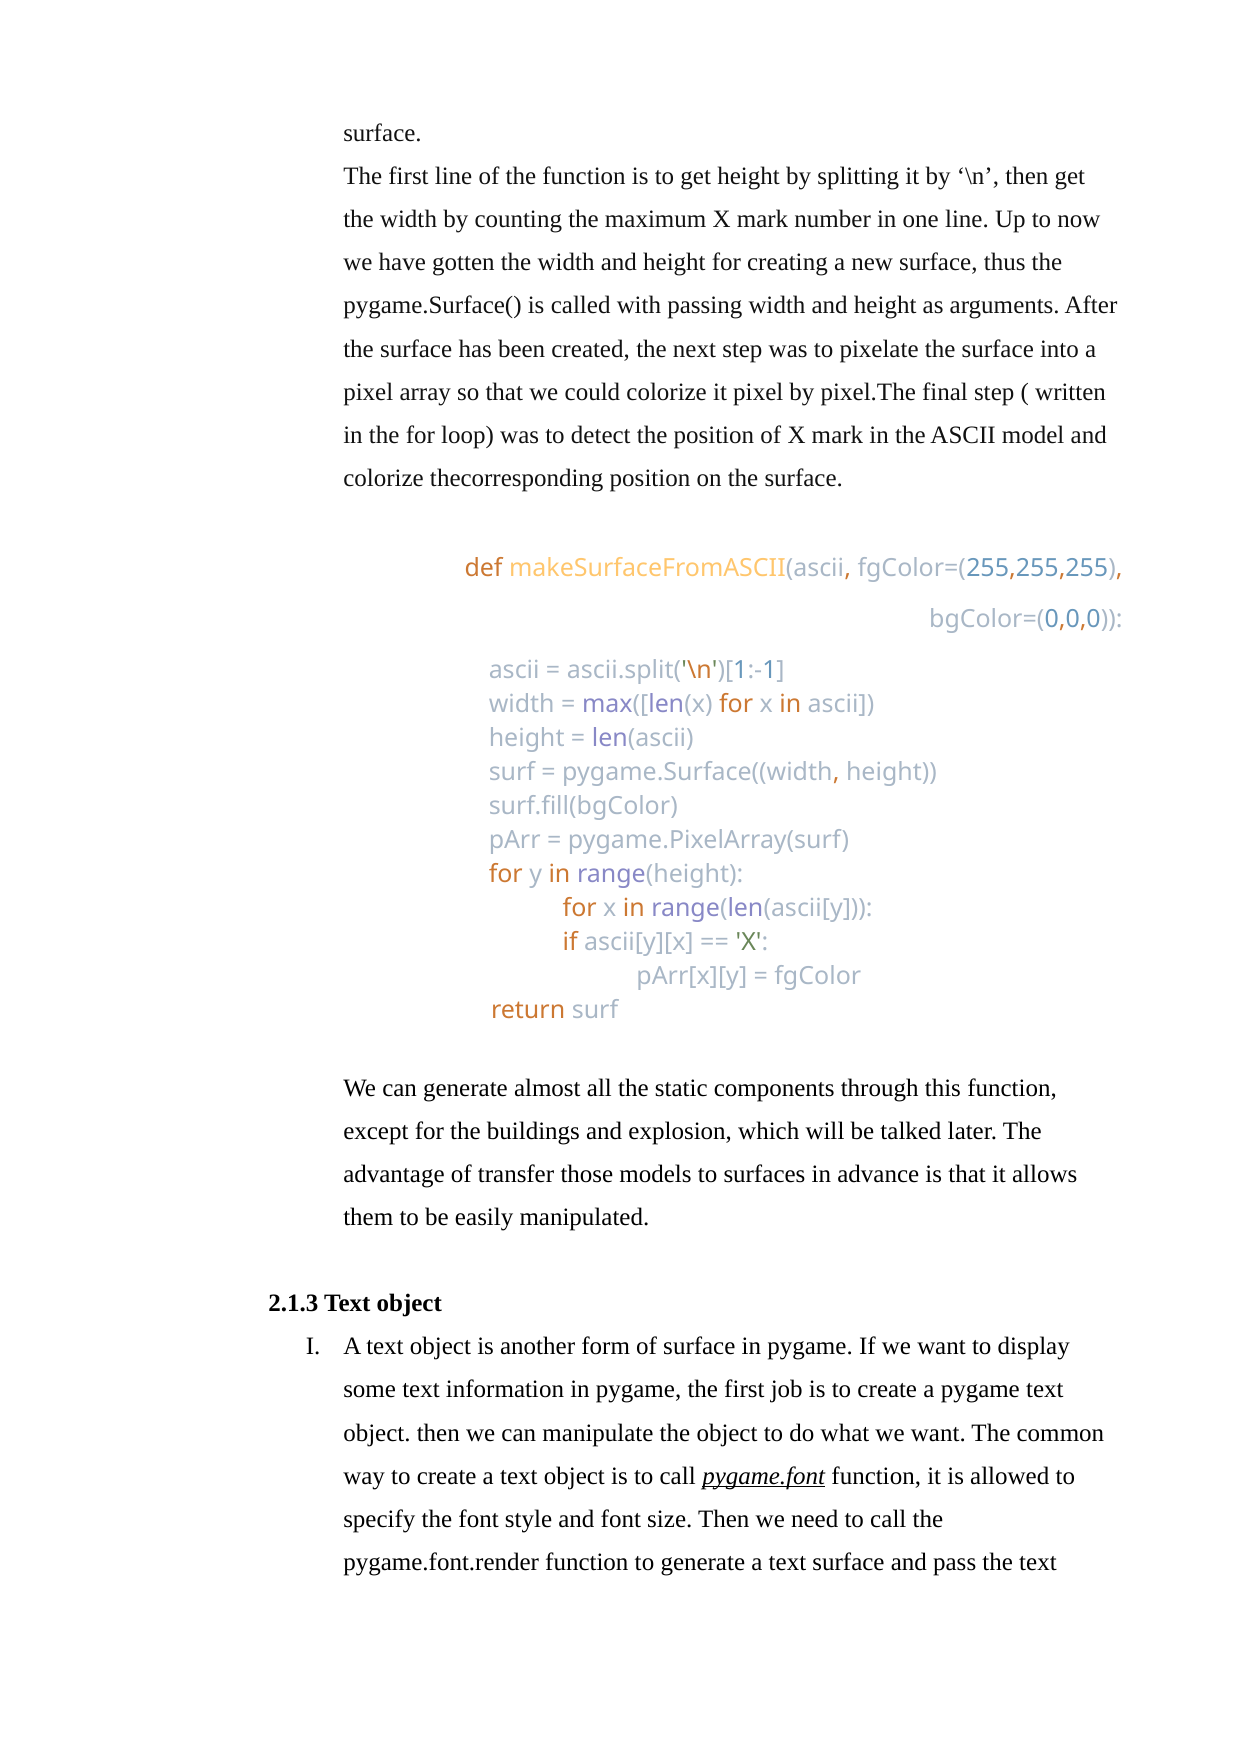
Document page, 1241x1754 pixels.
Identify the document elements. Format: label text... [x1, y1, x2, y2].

list ascii = ascii.split('\n')[1:-1] [156, 651, 1122, 686]
list for x in range(len(ascii[y])): [156, 890, 1122, 924]
list surf.fill(bgColor) [156, 788, 1122, 822]
list width = max([len(x) for x in ascii]) [156, 686, 1122, 719]
list if ascii[y][x] == 'X': [156, 924, 1122, 958]
list pArr = pygame.PixelArray(surf) [156, 822, 1122, 856]
list We can generate almost all the static components through this function, except for the buildings and explosion, which will be talked later. The advantage of transfer those models to surfaces in advance is that it allows them to be easily manipulated. [306, 1073, 1122, 1231]
list The first line of the function is to get height by splitting it by ‘\n’, then get the width by counting the maximum X mark number in one line. Up to now we have gotten the width and height for creating a new surface, thus the pygame.Surface() is called with passing width and height as arguments. After the surface has been created, the next step was to pixelate the surface into a pixel array so that we could colorize it pixel by pixel.The final step ( written in the for loop) was to detect the position of X mark in the ASCII model and colorize thecorresponding position on the surface. [306, 161, 1122, 492]
list surf = pygame.Surface((width, height)) [156, 754, 1122, 788]
list 2.1.3 Text object [231, 1288, 1122, 1317]
list pArr[x][y] = fgColor [156, 958, 1122, 992]
list A text object is another form of surface in pygame. If we want to display some text information in pygame, the first job is to create a pygame text object. then we can manipulate the object to do what we want. The common way to create a text object is to call pygame.font function, it is allowed to specify the font style and font size. Then we need to call the pygame.font.render function to generate a text surface and pass the text [306, 1331, 1122, 1576]
list for y in range(height): [156, 856, 1122, 890]
list surface. [306, 118, 1122, 147]
list return surf [306, 992, 1122, 1026]
list height = len(ascii) [156, 719, 1122, 754]
list def makeSurfaceFromASCII(ascii, fgColor=(255,255,255), bgColor=(0,0,0)): [268, 549, 1122, 634]
